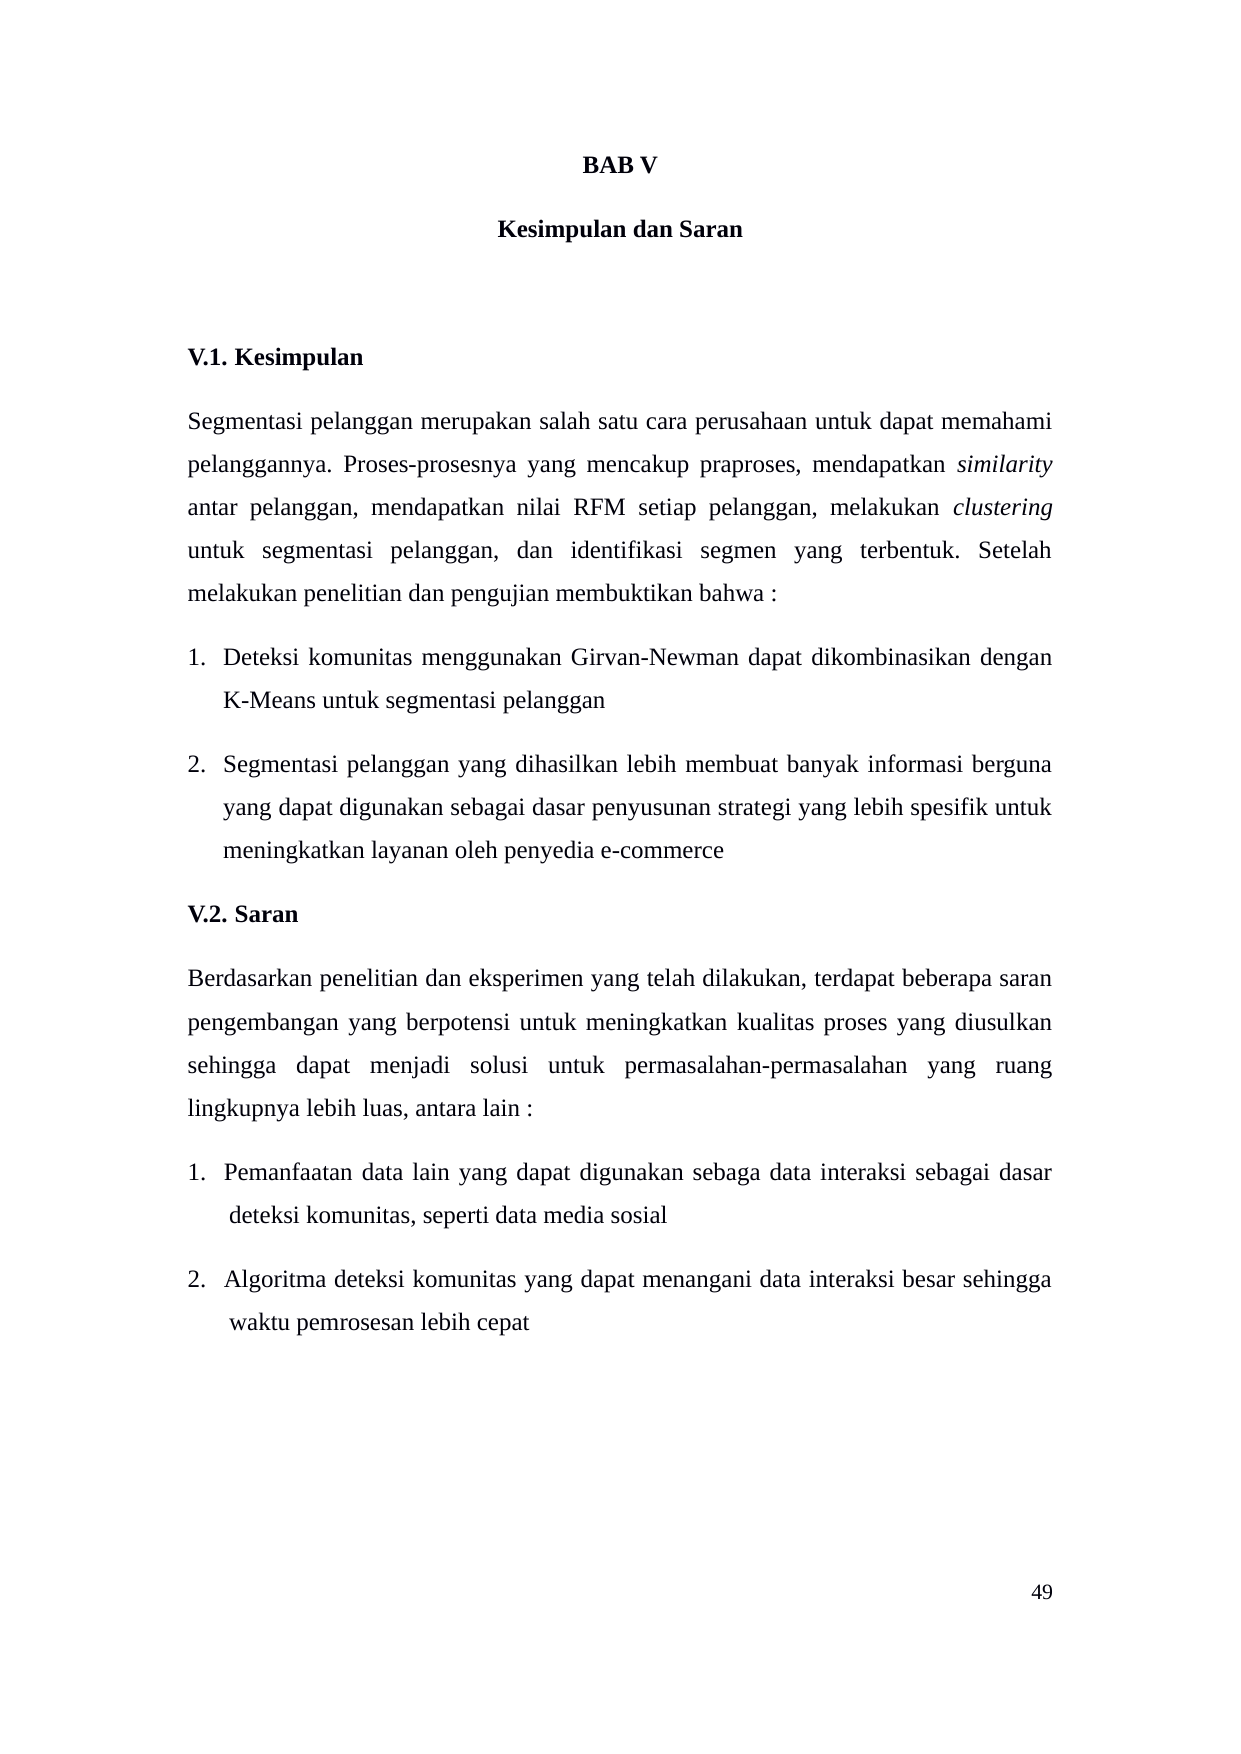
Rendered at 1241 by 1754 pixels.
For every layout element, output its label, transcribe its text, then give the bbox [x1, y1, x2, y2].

text Segmentasi pelanggan merupakan salah satu cara perusahaan untuk dapat memahami pelanggannya. Proses-prosesnya yang mencakup praproses, mendapatkan similarity antar pelanggan, mendapatkan nilai RFM setiap pelanggan, melakukan clustering untuk segmentasi pelanggan, dan identifikasi segmen yang terbentuk. Setelah melakukan penelitian dan pengujian membuktikan bahwa : [187, 406, 1053, 607]
subtitle BAB V [187, 150, 1053, 179]
list Algoritma deteksi komunitas yang dapat menangani data interaksi besar sehingga waktu pemrosesan lebih cepat [187, 1264, 1053, 1336]
list Deteksi komunitas menggunakan Girvan-Newman dapat dikombinasikan dengan K-Means untuk segmentasi pelanggan [187, 642, 1053, 714]
subtitle Kesimpulan [187, 342, 1053, 371]
list Segmentasi pelanggan yang dihasilkan lebih membuat banyak informasi berguna yang dapat digunakan sebagai dasar penyusunan strategi yang lebih spesifik untuk meningkatkan layanan oleh penyedia e-commerce [187, 749, 1053, 864]
list Pemanfaatan data lain yang dapat digunakan sebaga data interaksi sebagai dasar deteksi komunitas, seperti data media sosial [187, 1157, 1053, 1229]
subtitle Saran [187, 899, 1053, 928]
text Berdasarkan penelitian dan eksperimen yang telah dilakukan, terdapat beberapa saran pengembangan yang berpotensi untuk meningkatkan kualitas proses yang diusulkan sehingga dapat menjadi solusi untuk permasalahan-permasalahan yang ruang lingkupnya lebih luas, antara lain : [187, 963, 1053, 1122]
text Kesimpulan dan Saran [187, 214, 1053, 243]
